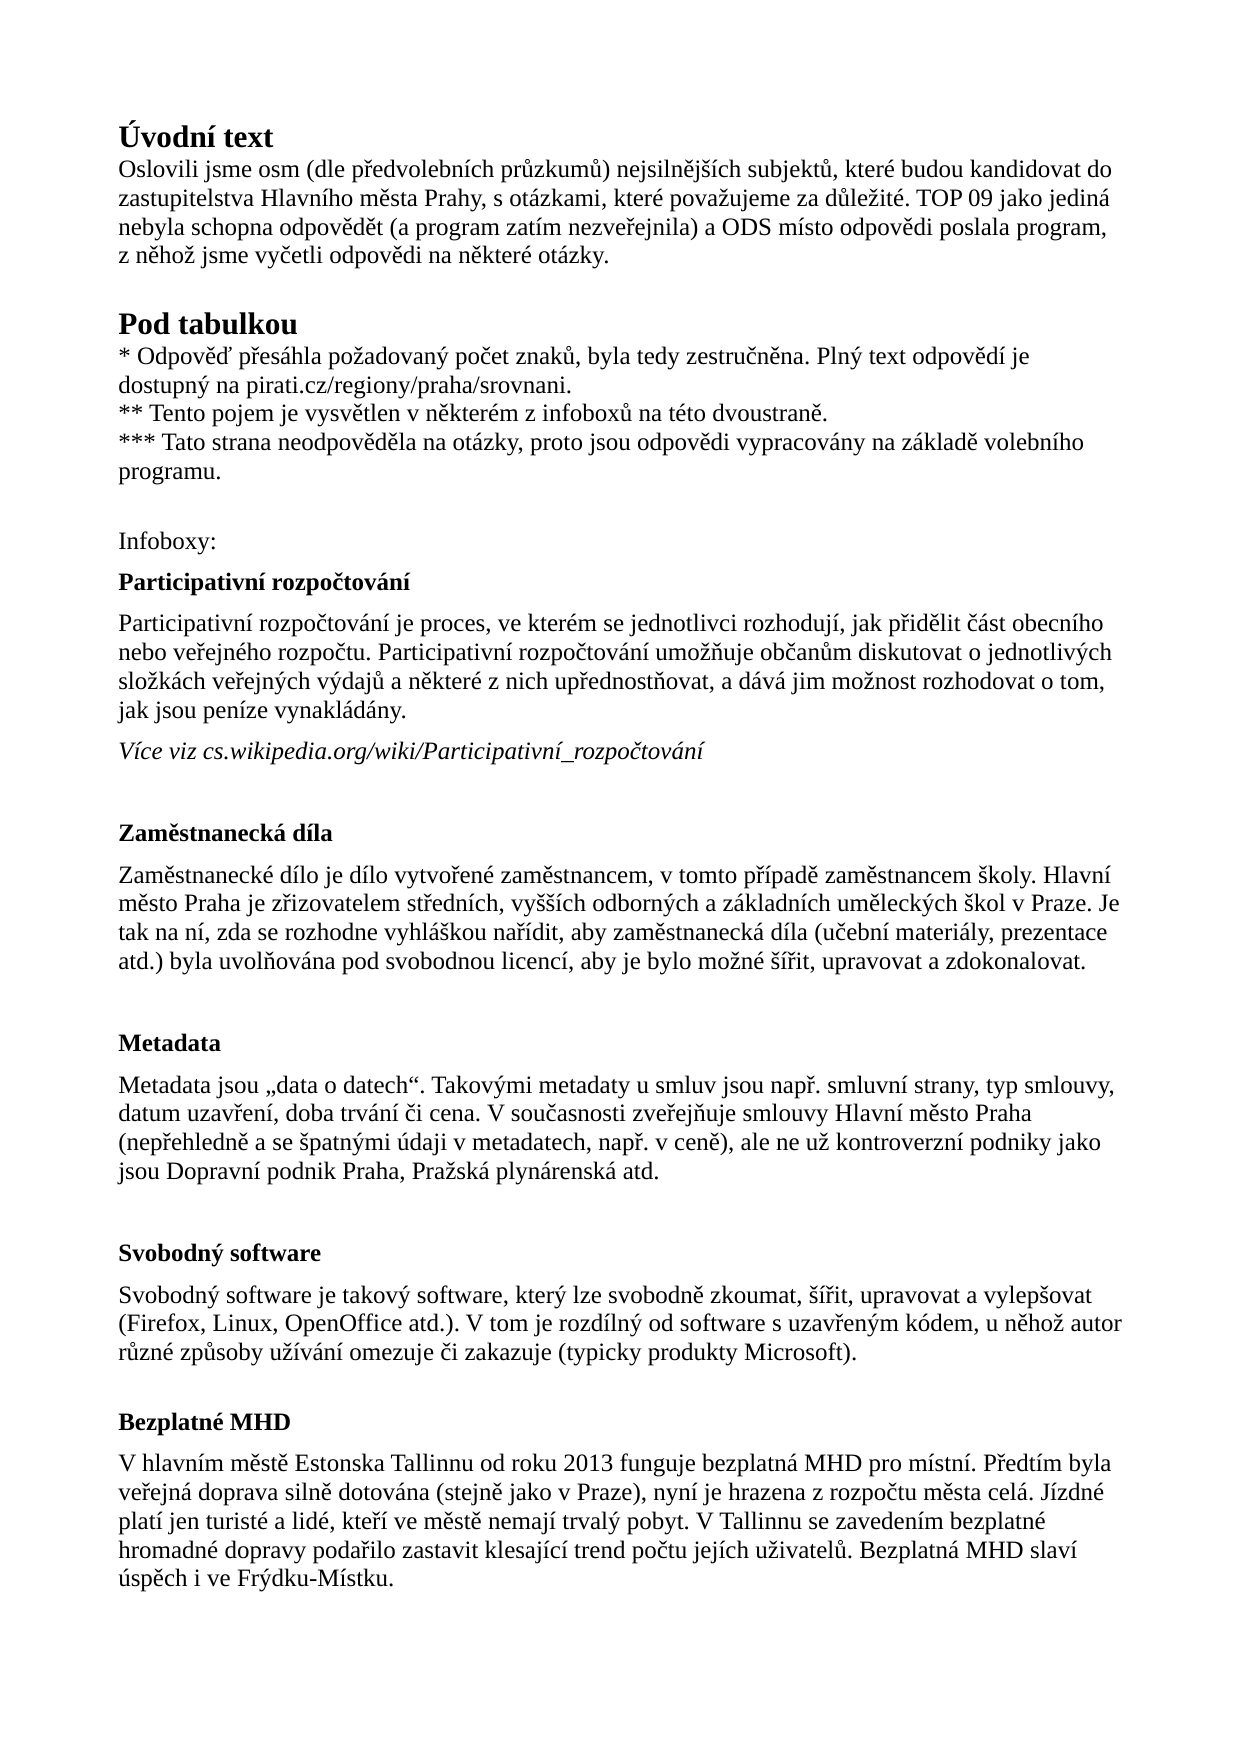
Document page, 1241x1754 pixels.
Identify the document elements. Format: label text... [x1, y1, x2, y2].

text Metadata jsou „data o datech“. Takovými metadaty u smluv jsou např. smluvní strany, typ smlouvy, datum uzavření, doba trvání či cena. V současnosti zveřejňuje smlouvy Hlavní město Praha (nepřehledně a se špatnými údaji v metadatech, např. v ceně), ale ne už kontroverzní podniky jako jsou Dopravní podnik Praha, Pražská plynárenská atd. [118, 1070, 1122, 1185]
text V hlavním městě Estonska Tallinnu od roku 2013 funguje bezplatná MHD pro místní. Předtím byla veřejná doprava silně dotována (stejně jako v Praze), nyní je hrazena z rozpočtu města celá. Jízdné platí jen turisté a lidé, kteří ve městě nemají trvalý pobyt. V Tallinnu se zavedením bezplatné hromadné dopravy podařilo zastavit klesající trend počtu jejích uživatelů. Bezplatná MHD slaví úspěch i ve Frýdku-Místku. [118, 1448, 1122, 1592]
text Infoboxy: [118, 526, 1122, 555]
text Úvodní text [118, 118, 1122, 154]
text Metadata [118, 1028, 1122, 1057]
text Oslovili jsme osm (dle předvolebních průzkumů) nejsilnějších subjektů, které budou kandidovat do zastupitelstva Hlavního města Prahy, s otázkami, které považujeme za důležité. TOP 09 jako jediná nebyla schopna odpovědět (a program zatím nezveřejnila) a ODS místo odpovědi poslala program, z něhož jsme vyčetli odpovědi na některé otázky. [118, 154, 1122, 269]
text *** Tato strana neodpověděla na otázky, proto jsou odpovědi vypracovány na základě volebního programu. [118, 427, 1122, 485]
text Zaměstnanecká díla [118, 818, 1122, 847]
text Bezplatné MHD [118, 1407, 1122, 1436]
text Participativní rozpočtování [118, 567, 1122, 596]
text Více viz cs.wikipedia.org/wiki/Participativní_rozpočtování [118, 736, 1122, 765]
text Svobodný software [118, 1238, 1122, 1267]
text Participativní rozpočtování je proces, ve kterém se jednotlivci rozhodují, jak přidělit část obecního nebo veřejného rozpočtu. Participativní rozpočtování umožňuje občanům diskutovat o jednotlivých složkách veřejných výdajů a některé z nich upřednostňovat, a dává jim možnost rozhodovat o tom, jak jsou peníze vynakládány. [118, 608, 1122, 723]
text Svobodný software je takový software, který lze svobodně zkoumat, šířit, upravovat a vylepšovat (Firefox, Linux, OpenOffice atd.). V tom je rozdílný od software s uzavřeným kódem, u něhož autor různé způsoby užívání omezuje či zakazuje (typicky produkty Microsoft). [118, 1280, 1122, 1366]
text * Odpověď přesáhla požadovaný počet znaků, byla tedy zestručněna. Plný text odpovědí je dostupný na pirati.cz/regiony/praha/srovnani. [118, 341, 1122, 398]
text Pod tabulkou [118, 305, 1122, 341]
text Zaměstnanecké dílo je dílo vytvořené zaměstnancem, v tomto případě zaměstnancem školy. Hlavní město Praha je zřizovatelem středních, vyšších odborných a základních uměleckých škol v Praze. Je tak na ní, zda se rozhodne vyhláškou nařídit, aby zaměstnanecká díla (učební materiály, prezentace atd.) byla uvolňována pod svobodnou licencí, aby je bylo možné šířit, upravovat a zdokonalovat. [118, 860, 1122, 975]
text ** Tento pojem je vysvětlen v některém z infoboxů na této dvoustraně. [118, 398, 1122, 427]
